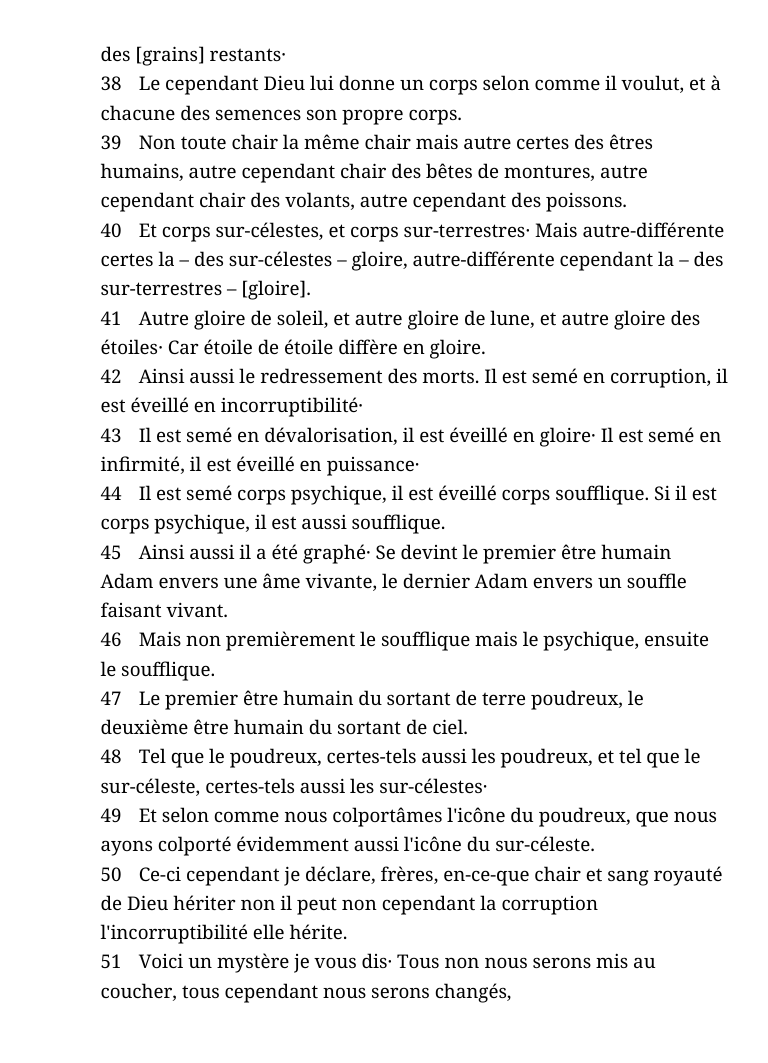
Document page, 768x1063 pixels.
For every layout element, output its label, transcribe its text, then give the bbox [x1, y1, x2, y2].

text des [grains] restants· 38 Le cependant Dieu lui donne un corps selon comme il voulut, et à chacune des semences son propre corps. 39 Non toute chair la même chair mais autre certes des êtres humains, autre cependant chair des bêtes de montures, autre cependant chair des volants, autre cependant des poissons. 40 Et corps sur-célestes, et corps sur-terrestres· Mais autre-différente certes la – des sur-célestes – gloire, autre-différente cependant la – des sur-terrestres – [gloire]. 41 Autre gloire de soleil, et autre gloire de lune, et autre gloire des étoiles· Car étoile de étoile diffère en gloire. 42 Ainsi aussi le redressement des morts. Il est semé en corruption, il est éveillé en incorruptibilité· 43 Il est semé en dévalorisation, il est éveillé en gloire· Il est semé en infirmité, il est éveillé en puissance· 44 Il est semé corps psychique, il est éveillé corps soufflique. Si il est corps psychique, il est aussi soufflique. 45 Ainsi aussi il a été graphé· Se devint le premier être humain Adam envers une âme vivante, le dernier Adam envers un souffle faisant vivant. 46 Mais non premièrement le soufflique mais le psychique, ensuite le soufflique. 47 Le premier être humain du sortant de terre poudreux, le deuxième être humain du sortant de ciel. 48 Tel que le poudreux, certes-tels aussi les poudreux, et tel que le sur-céleste, certes-tels aussi les sur-célestes· 49 Et selon comme nous colportâmes l'icône du poudreux, que nous ayons colporté évidemment aussi l'icône du sur-céleste. 50 Ce-ci cependant je déclare, frères, en-ce-que chair et sang royauté de Dieu hériter non il peut non cependant la corruption l'incorruptibilité elle hérite. 51 Voici un mystère je vous dis· Tous non nous serons mis au coucher, tous cependant nous serons changés, [100, 41, 729, 1003]
